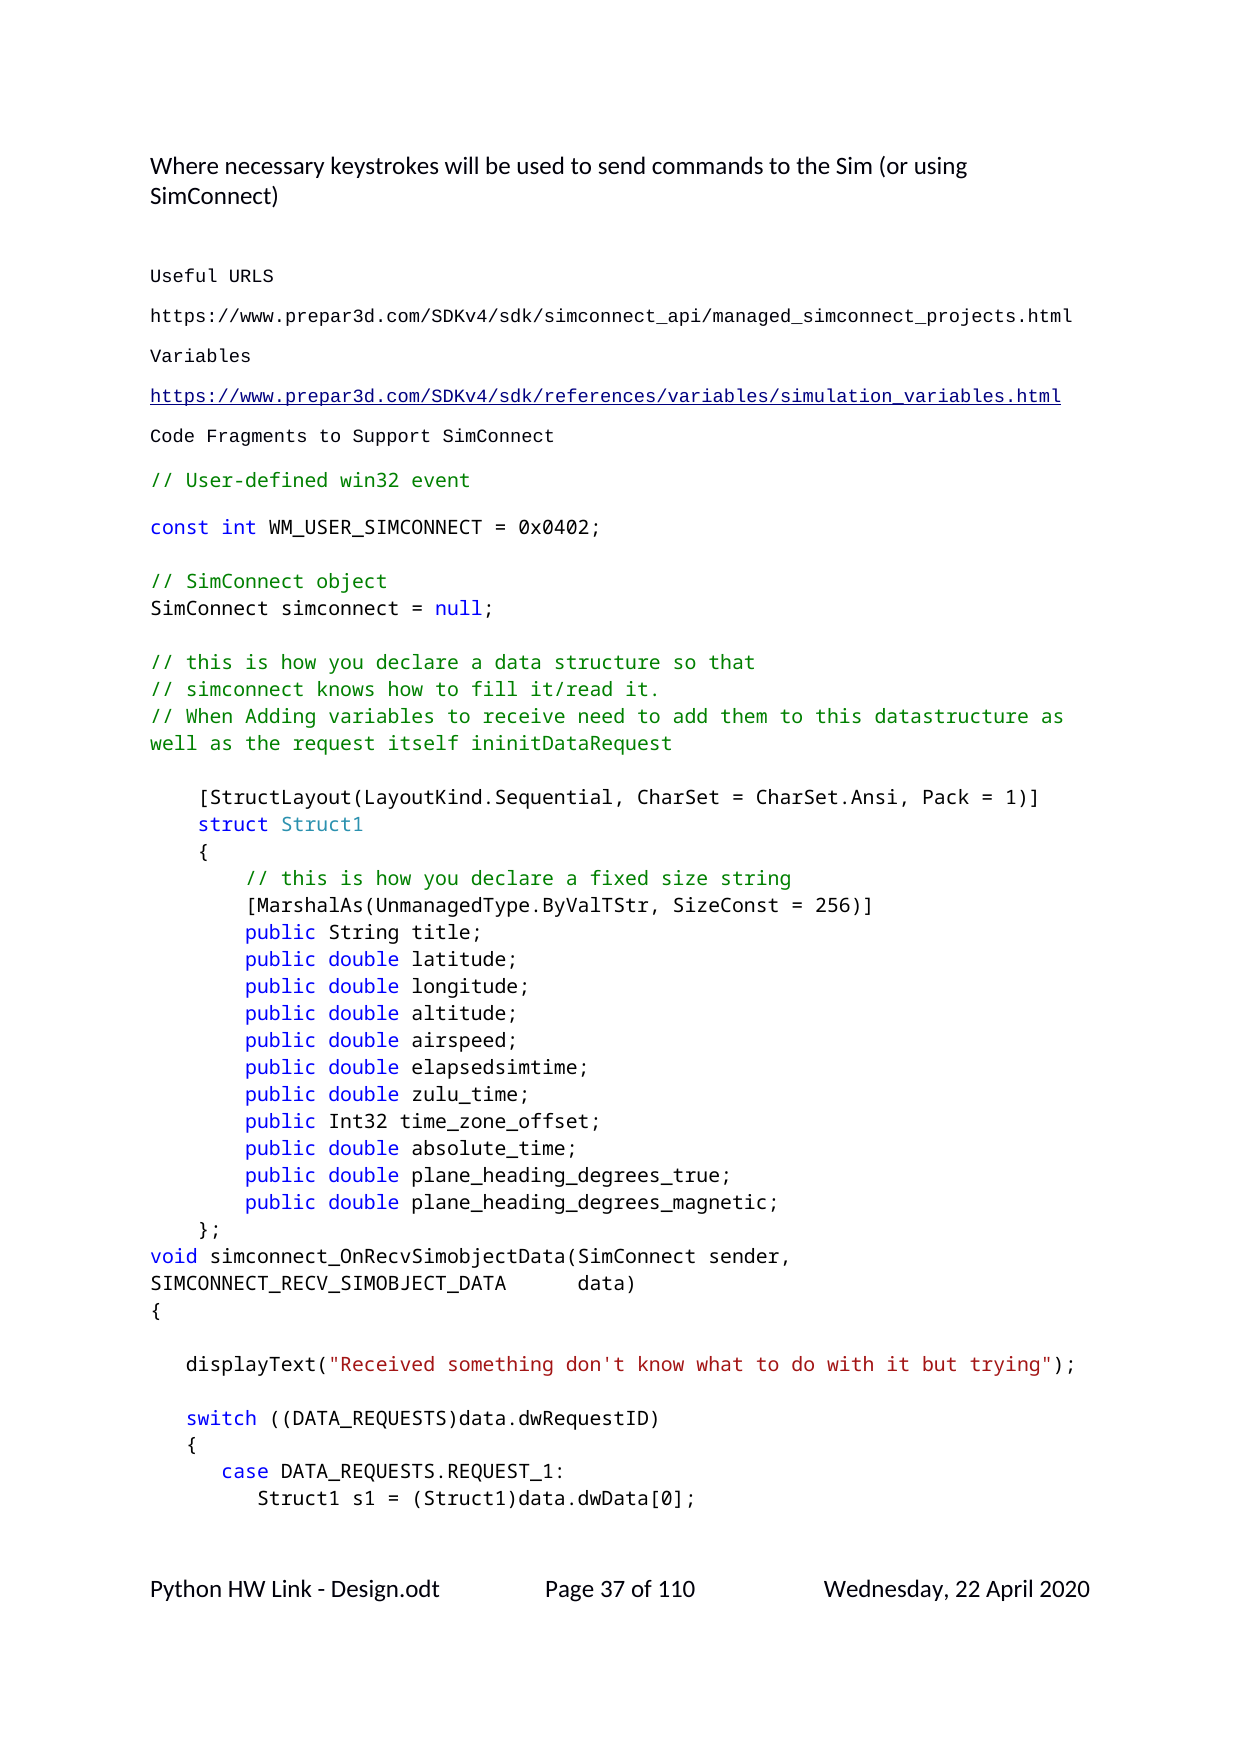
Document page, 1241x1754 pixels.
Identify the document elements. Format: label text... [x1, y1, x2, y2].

text Where necessary keystrokes will be used to send commands to the Sim (or using SimConnect) [150, 150, 1090, 211]
text https://www.prepar3d.com/SDKv4/sdk/references/variables/simulation_variables.html [150, 387, 1090, 408]
text { [150, 1431, 1090, 1458]
text // When Adding variables to receive need to add them to this datastructure as well as the request itself ininitDataRequest [150, 702, 1090, 756]
text const int WM_USER_SIMCONNECT = 0x0402; [150, 513, 1090, 540]
text public double absolute_time; [150, 1134, 1090, 1161]
text Code Fragments to Support SimConnect [150, 427, 1090, 448]
text switch ((DATA_REQUESTS)data.dwRequestID) [150, 1404, 1090, 1431]
text public double altitude; [150, 999, 1090, 1026]
text public String title; [150, 918, 1090, 945]
text // SimConnect object [150, 567, 1090, 594]
text { [150, 1296, 1090, 1323]
text public double longitude; [150, 972, 1090, 999]
text // this is how you declare a fixed size string [150, 864, 1090, 891]
text public double latitude; [150, 945, 1090, 972]
text public double plane_heading_degrees_magnetic; [150, 1188, 1090, 1215]
text public double elapsedsimtime; [150, 1053, 1090, 1080]
text public double airspeed; [150, 1026, 1090, 1053]
text void simconnect_OnRecvSimobjectData(SimConnect sender, SIMCONNECT_RECV_SIMOBJECT_DATA data) [150, 1242, 1090, 1296]
text Useful URLS [150, 267, 1090, 288]
text // this is how you declare a data structure so that [150, 648, 1090, 675]
text public double plane_heading_degrees_true; [150, 1161, 1090, 1188]
text struct Struct1 [150, 810, 1090, 837]
text [MarshalAs(UnmanagedType.ByValTStr, SizeConst = 256)] [150, 891, 1090, 918]
text // User-defined win32 event [150, 467, 1090, 493]
text { [150, 837, 1090, 864]
text Variables [150, 347, 1090, 368]
text public Int32 time_zone_offset; [150, 1107, 1090, 1134]
text case DATA_REQUESTS.REQUEST_1: [150, 1458, 1090, 1485]
text displayText("Received something don't know what to do with it but trying"); [150, 1350, 1090, 1377]
text // simconnect knows how to fill it/read it. [150, 675, 1090, 702]
text public double zulu_time; [150, 1080, 1090, 1107]
text [StructLayout(LayoutKind.Sequential, CharSet = CharSet.Ansi, Pack = 1)] [150, 783, 1090, 810]
text Struct1 s1 = (Struct1)data.dwData[0]; [150, 1485, 1090, 1512]
text https://www.prepar3d.com/SDKv4/sdk/simconnect_api/managed_simconnect_projects.html [150, 307, 1090, 328]
text }; [150, 1215, 1090, 1242]
text SimConnect simconnect = null; [150, 594, 1090, 621]
